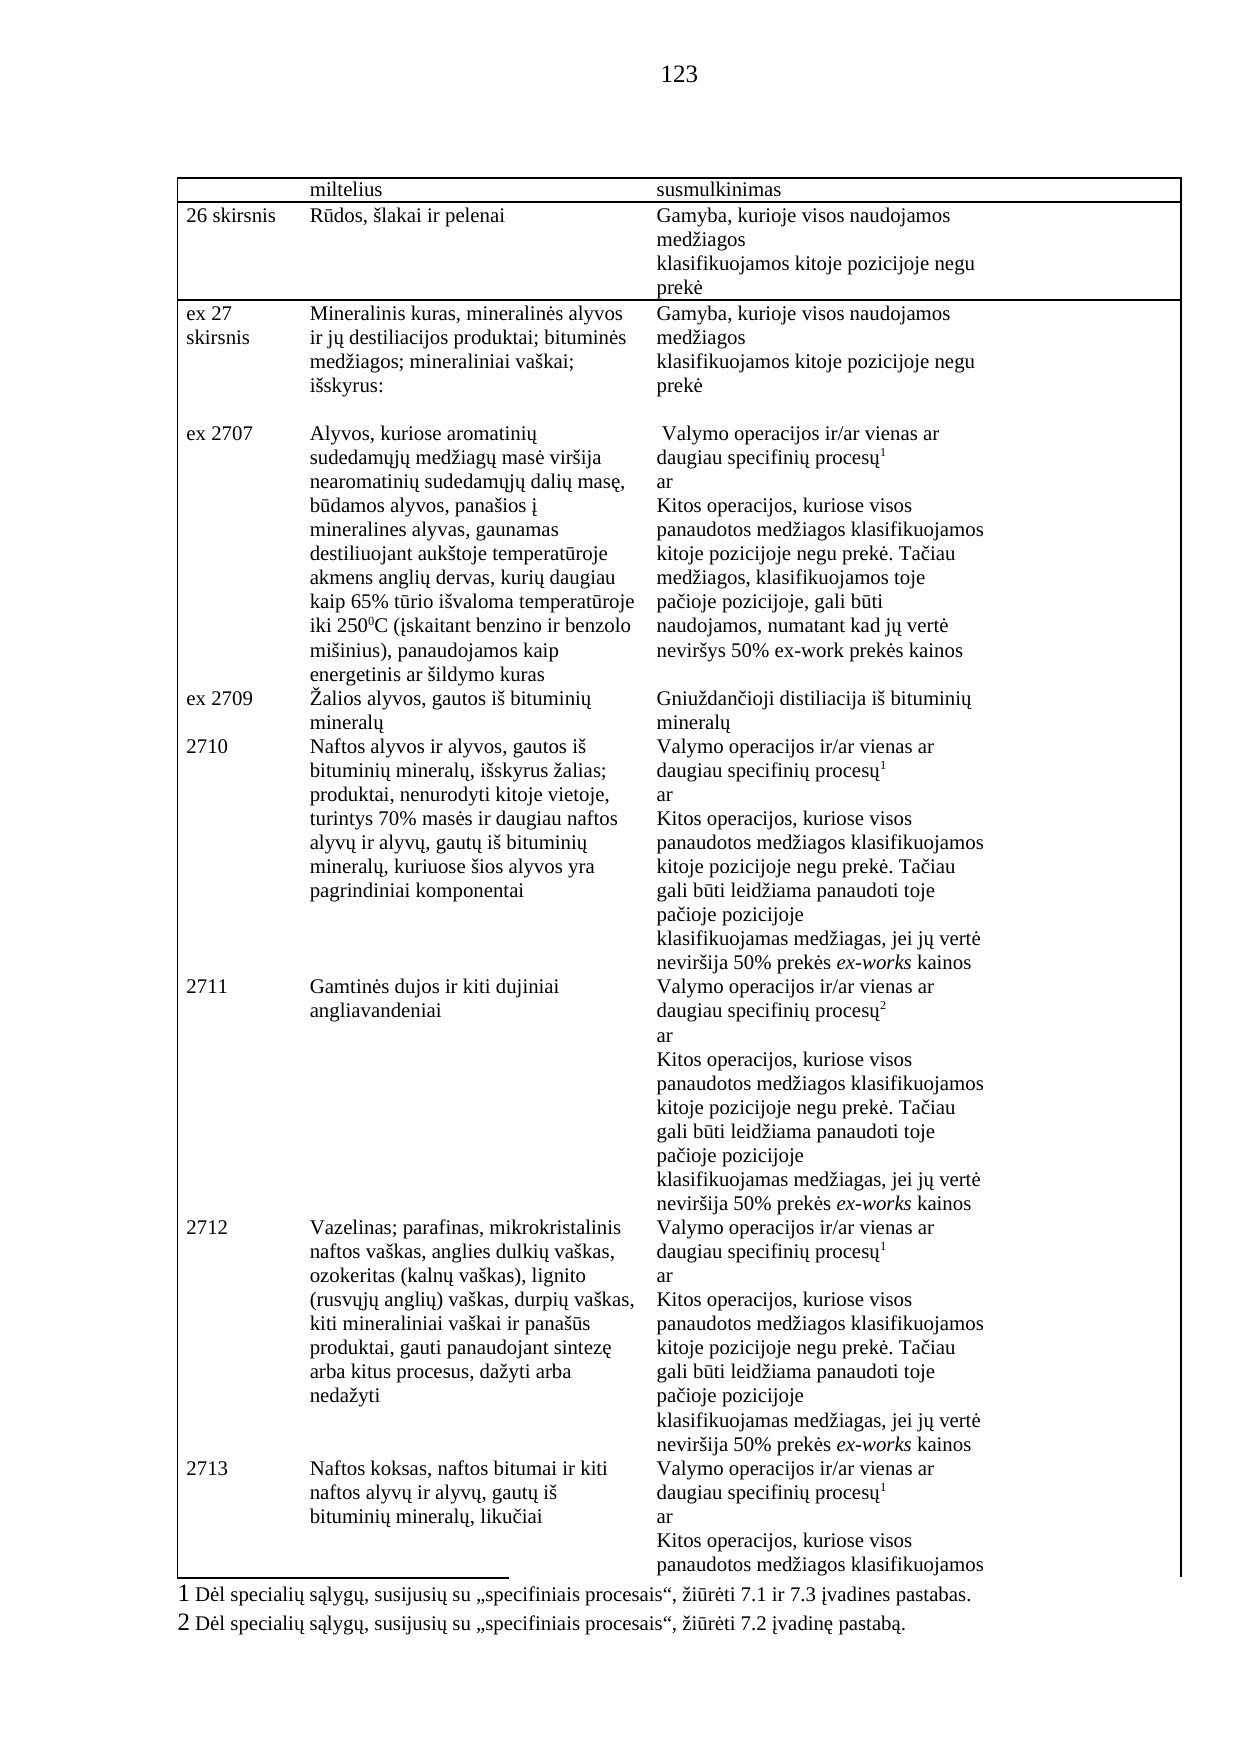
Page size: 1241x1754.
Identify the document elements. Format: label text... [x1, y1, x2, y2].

table_cell Gamyba, kurioje visos naudojamos medžiagos klasifikuojamos kitoje pozicijoje negu prekė [648, 203, 999, 299]
table_cell [1000, 1456, 1180, 1577]
table_cell [1000, 301, 1180, 421]
table_cell Valymo operacijos ir/ar vienas ar daugiau specifinių procesų1 ar Kitos operacijos, kuriose visos panaudotos medžiagos klasifikuojamos [648, 1456, 999, 1577]
table_cell Valymo operacijos ir/ar vienas ar daugiau specifinių procesų ar Kitos operacijos, kuriose visos panaudotos medžiagos klasifikuojamos kitoje pozicijoje negu prekė. Tačiau gali būti leidžiama panaudoti toje pačioje pozicijoje klasifikuojamas medžiagas, jei jų vertė neviršija 50% prekės ex-works kainos [648, 974, 999, 1215]
table_cell [1000, 179, 1180, 201]
table_cell Valymo operacijos ir/ar vienas ar daugiau specifinių procesų1 ar Kitos operacijos, kuriose visos panaudotos medžiagos klasifikuojamos kitoje pozicijoje negu prekė. Tačiau gali būti leidžiama panaudoti toje pačioje pozicijoje klasifikuojamas medžiagas, jei jų vertė neviršija 50% prekės ex-works kainos [648, 1215, 999, 1456]
table_cell [178, 179, 301, 201]
table_cell Gniuždančioji distiliacija iš bituminių mineralų [648, 686, 999, 734]
table_cell 2711 [178, 974, 301, 1215]
table_cell 2710 [178, 734, 301, 974]
table_cell Valymo operacijos ir/ar vienas ar daugiau specifinių procesų ar Kitos operacijos, kuriose visos panaudotos medžiagos klasifikuojamos kitoje pozicijoje negu prekė. Tačiau medžiagos, klasifikuojamos toje pačioje pozicijoje, gali būti naudojamos, numatant kad jų vertė neviršys 50% ex-work prekės kainos [648, 421, 999, 686]
table_cell 2712 [178, 1215, 301, 1456]
table_cell Alyvos, kuriose aromatinių sudedamųjų medžiagų masė viršija nearomatinių sudedamųjų dalių masę, būdamos alyvos, panašios į mineralines alyvas, gaunamas destiliuojant aukštoje temperatūroje akmens anglių dervas, kurių daugiau kaip 65% tūrio išvaloma temperatūroje iki 2500C (įskaitant benzino ir benzolo mišinius), panaudojamos kaip energetinis ar šildymo kuras [301, 421, 647, 686]
table_cell Naftos koksas, naftos bitumai ir kiti naftos alyvų ir alyvų, gautų iš bituminių mineralų, likučiai [301, 1456, 647, 1577]
table_cell ex 2709 [178, 686, 301, 734]
table_cell [1000, 1215, 1180, 1456]
table_cell Gamyba, kurioje visos naudojamos medžiagos klasifikuojamos kitoje pozicijoje negu prekė [648, 301, 999, 421]
table_cell Gamtinės dujos ir kiti dujiniai angliavandeniai [301, 974, 647, 1215]
table_cell [1000, 734, 1180, 974]
table_cell 26 skirsnis [178, 203, 301, 299]
table_cell ex 2707 [178, 421, 301, 686]
table_cell susmulkinimas [648, 179, 999, 201]
table_cell Žalios alyvos, gautos iš bituminių mineralų [301, 686, 647, 734]
table_cell Mineralinis kuras, mineralinės alyvos ir jų destiliacijos produktai; bituminės medžiagos; mineraliniai vaškai; išskyrus: [301, 301, 647, 421]
table_cell [1000, 974, 1180, 1215]
table_cell [1000, 203, 1180, 299]
table_cell Naftos alyvos ir alyvos, gautos iš bituminių mineralų, išskyrus žalias; produktai, nenurodyti kitoje vietoje, turintys 70% masės ir daugiau naftos alyvų ir alyvų, gautų iš bituminių mineralų, kuriuose šios alyvos yra pagrindiniai komponentai [301, 734, 647, 974]
table_cell Vazelinas; parafinas, mikrokristalinis naftos vaškas, anglies dulkių vaškas, ozokeritas (kalnų vaškas), lignito (rusvųjų anglių) vaškas, durpių vaškas, kiti mineraliniai vaškai ir panašūs produktai, gauti panaudojant sintezę arba kitus procesus, dažyti arba nedažyti [301, 1215, 647, 1456]
table_cell [1000, 421, 1180, 686]
table_cell [1000, 686, 1180, 734]
table_cell miltelius [301, 179, 647, 201]
table_cell 2713 [178, 1456, 301, 1577]
table_cell ex 27 skirsnis [178, 301, 301, 421]
table_cell Rūdos, šlakai ir pelenai [301, 203, 647, 299]
table_cell Valymo operacijos ir/ar vienas ar daugiau specifinių procesų1 ar Kitos operacijos, kuriose visos panaudotos medžiagos klasifikuojamos kitoje pozicijoje negu prekė. Tačiau gali būti leidžiama panaudoti toje pačioje pozicijoje klasifikuojamas medžiagas, jei jų vertė neviršija 50% prekės ex-works kainos [648, 734, 999, 974]
